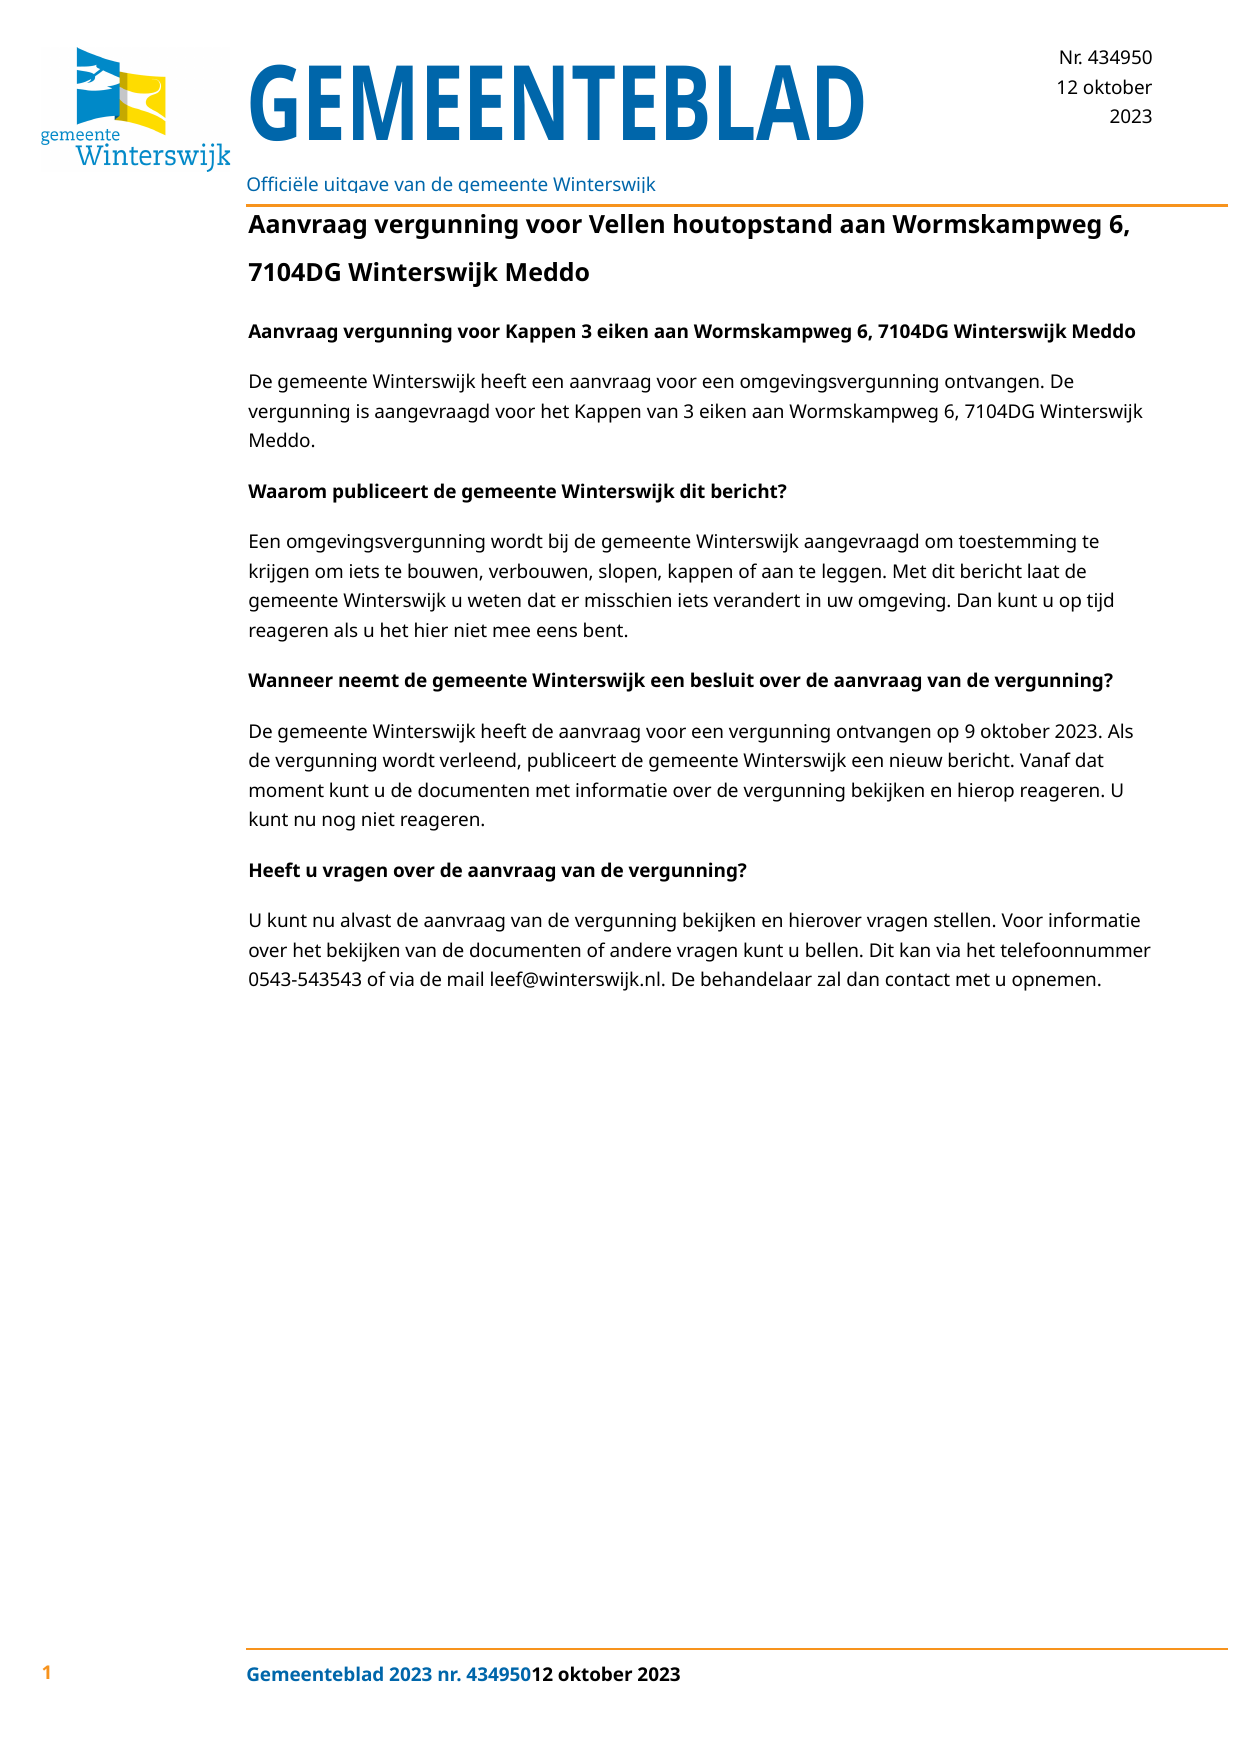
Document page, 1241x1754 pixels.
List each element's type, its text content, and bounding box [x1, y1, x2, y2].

text De gemeente Winterswijk heeft de aanvraag voor een vergunning ontvangen op 9 oktober 2023. Als de vergunning wordt verleend, publiceert de gemeente Winterswijk een nieuw bericht. Vanaf dat moment kunt u de documenten met informatie over de vergunning bekijken en hierop reageren. U kunt nu nog niet reageren. [248, 718, 1152, 832]
picture [225, 153, 231, 162]
text Een omgevingsvergunning wordt bij de gemeente Winterswijk aangevraagd om toestemming te krijgen om iets te bouwen, verbouwen, slopen, kappen of aan te leggen. Met dit bericht laat de gemeente Winterswijk u weten dat er misschien iets verandert in uw omgeving. Dan kunt u op tijd reageren als u het hier niet mee eens bent. [248, 528, 1152, 643]
text Aanvraag vergunning voor Kappen 3 eiken aan Wormskampweg 6, 7104DG Winterswijk Meddo [248, 318, 1152, 344]
text Heeft u vragen over de aanvraag van de vergunning? [248, 857, 1152, 883]
text De gemeente Winterswijk heeft een aanvraag voor een omgevingsvergunning ontvangen. De vergunning is aangevraagd voor het Kappen van 3 eiken aan Wormskampweg 6, 7104DG Winterswijk Meddo. [248, 368, 1152, 453]
text Wanneer neemt de gemeente Winterswijk een besluit over de aanvraag van de vergunning? [248, 667, 1152, 693]
text Aanvraag vergunning voor Vellen houtopstand aan Wormskampweg 6, 7104DG Winterswijk Meddo [248, 207, 1152, 288]
text U kunt nu alvast de aanvraag van de vergunning bekijken en hierover vragen stellen. Voor informatie over het bekijken van de documenten of andere vragen kunt u bellen. Dit kan via het telefoonnummer 0543-543543 of via de mail leef@winterswijk.nl. De behandelaar zal dan contact met u opnemen. [248, 907, 1152, 992]
text Waarom publiceert de gemeente Winterswijk dit bericht? [248, 478, 1152, 504]
picture [41, 47, 231, 172]
